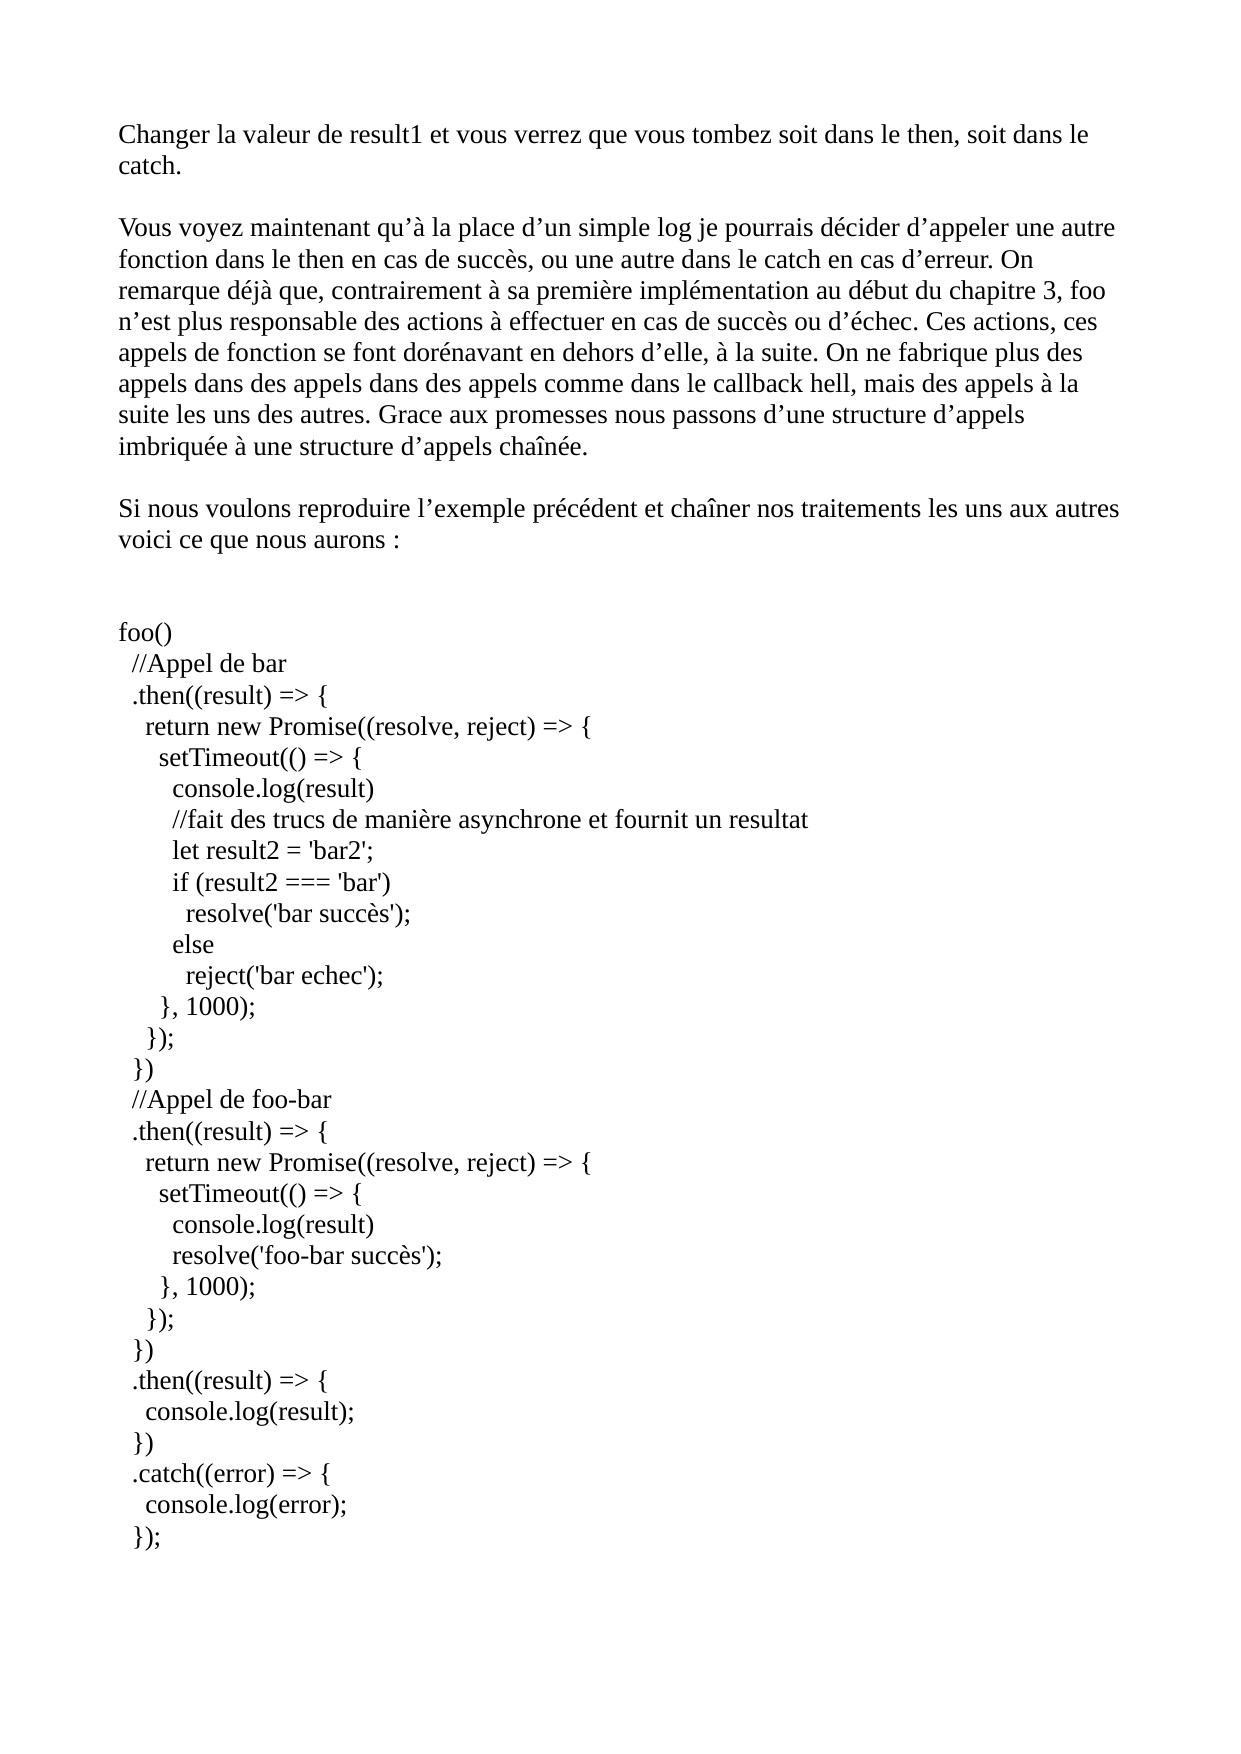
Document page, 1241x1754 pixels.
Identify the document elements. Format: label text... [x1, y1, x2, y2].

text .then((result) => { [118, 679, 1122, 710]
text else [118, 928, 1122, 959]
text }); [118, 1021, 1122, 1052]
text foo() [118, 616, 1122, 648]
text .then((result) => { [118, 1364, 1122, 1395]
text }); [118, 1302, 1122, 1333]
text .then((result) => { [118, 1115, 1122, 1146]
text resolve('bar succès'); [118, 897, 1122, 928]
text reject('bar echec'); [118, 959, 1122, 990]
text console.log(result) [118, 1208, 1122, 1239]
text Si nous voulons reproduire l’exemple précédent et chaîner nos traitements les uns aux autres voici ce que nous aurons : [118, 492, 1122, 554]
text //fait des trucs de manière asynchrone et fournit un resultat [118, 803, 1122, 834]
text }) [118, 1052, 1122, 1084]
text Changer la valeur de result1 et vous verrez que vous tombez soit dans le then, soit dans le catch. [118, 118, 1122, 180]
text if (result2 === 'bar') [118, 866, 1122, 897]
text setTimeout(() => { [118, 1177, 1122, 1208]
text //Appel de bar [118, 648, 1122, 679]
text //Appel de foo-bar [118, 1084, 1122, 1115]
text }); [118, 1520, 1122, 1551]
text console.log(result); [118, 1395, 1122, 1426]
text return new Promise((resolve, reject) => { [118, 1146, 1122, 1177]
text console.log(result) [118, 772, 1122, 803]
text console.log(error); [118, 1488, 1122, 1520]
text let result2 = 'bar2'; [118, 834, 1122, 866]
text }, 1000); [118, 1271, 1122, 1302]
text resolve('foo-bar succès'); [118, 1239, 1122, 1271]
text Vous voyez maintenant qu’à la place d’un simple log je pourrais décider d’appeler une autre fonction dans le then en cas de succès, ou une autre dans le catch en cas d’erreur. On remarque déjà que, contrairement à sa première implémentation au début du chapitre 3, foo n’est plus responsable des actions à effectuer en cas de succès ou d’échec. Ces actions, ces appels de fonction se font dorénavant en dehors d’elle, à la suite. On ne fabrique plus des appels dans des appels dans des appels comme dans le callback hell, mais des appels à la suite les uns des autres. Grace aux promesses nous passons d’une structure d’appels imbriquée à une structure d’appels chaînée. [118, 212, 1122, 461]
text }) [118, 1333, 1122, 1364]
text return new Promise((resolve, reject) => { [118, 710, 1122, 741]
text }) [118, 1426, 1122, 1457]
text setTimeout(() => { [118, 741, 1122, 772]
text .catch((error) => { [118, 1457, 1122, 1488]
text }, 1000); [118, 990, 1122, 1021]
